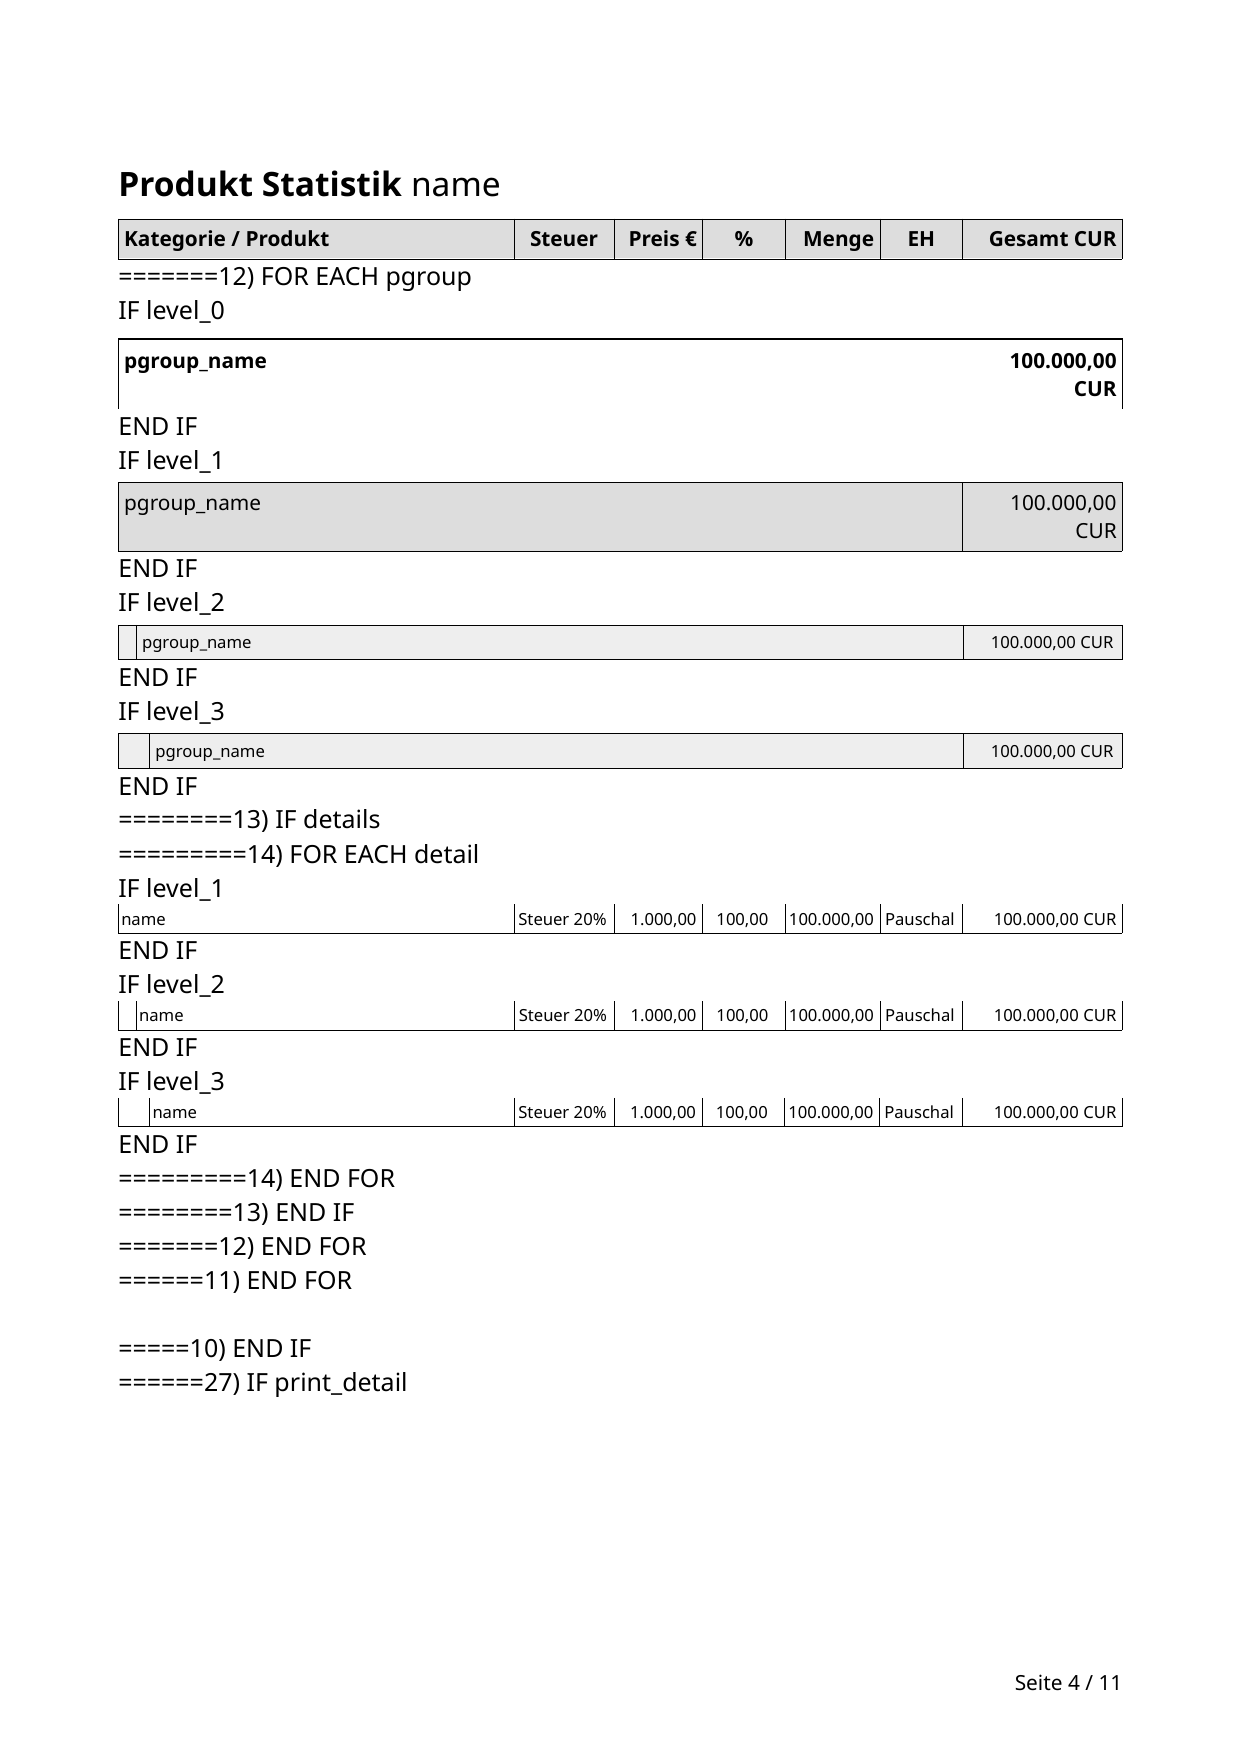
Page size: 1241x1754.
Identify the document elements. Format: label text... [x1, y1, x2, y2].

text =========14) END FOR [118, 1161, 1122, 1195]
table_header [119, 734, 149, 768]
table_header % [703, 220, 785, 258]
table_header 100,00 [703, 1098, 784, 1126]
text =========14) FOR EACH detail [118, 836, 1122, 870]
text END IF [118, 769, 1122, 802]
table_header [119, 1001, 136, 1030]
table_header [119, 1098, 149, 1126]
table_header [119, 626, 136, 659]
table_header Gesamt CUR [963, 220, 1122, 258]
table_header 100,00 [703, 904, 785, 933]
table_header 100.000,00 CUR [963, 340, 1122, 408]
table_header pgroup_name [137, 626, 963, 659]
text IF level_3 [118, 693, 1122, 728]
table_header Steuer 20% [515, 904, 614, 933]
text END IF [118, 1127, 1122, 1161]
text IF level_3 [118, 1064, 1122, 1098]
table_header 100.000,00 CUR [963, 483, 1122, 551]
table_header 100.000,00 CUR [964, 734, 1122, 768]
table_header Preis € [615, 220, 702, 258]
text END IF [118, 408, 1122, 442]
table_header 1.000,00 [615, 1001, 702, 1030]
text END IF [118, 660, 1122, 693]
table_header Steuer 20% [515, 1098, 614, 1126]
table_header Menge [786, 220, 880, 258]
table_header 100.000,00 CUR [964, 626, 1122, 659]
table_header 100,00 [703, 1001, 785, 1030]
table_header Pauschal [880, 1098, 962, 1126]
text IF level_0 [118, 293, 1122, 327]
text IF level_2 [118, 967, 1122, 1001]
text END IF [118, 1031, 1122, 1064]
text =======12) FOR EACH pgroup [118, 260, 1122, 293]
text ======11) END FOR [118, 1263, 1122, 1297]
table_header pgroup_name [119, 483, 962, 551]
table_header Steuer 20% [515, 1001, 614, 1030]
table_header 100.000,00 CUR [963, 1001, 1122, 1030]
table_header 1.000,00 [615, 904, 702, 933]
table_header 100.000,00 [786, 1001, 880, 1030]
text ======27) IF print_detail [118, 1365, 1122, 1399]
table_header name [119, 904, 514, 933]
table_header name [137, 1001, 514, 1030]
text END IF [118, 552, 1122, 585]
table_header 100.000,00 [785, 1098, 879, 1126]
table_header Pauschal [881, 904, 962, 933]
text IF level_1 [118, 442, 1122, 477]
text ========13) END IF [118, 1195, 1122, 1229]
text END IF [118, 934, 1122, 967]
table_header Steuer [515, 220, 614, 258]
text =====10) END IF [118, 1331, 1122, 1365]
table_header 100.000,00 [786, 904, 880, 933]
table_header 100.000,00 CUR [963, 1098, 1122, 1126]
subtitle Produkt Statistik name [118, 160, 1122, 206]
text IF level_2 [118, 585, 1122, 619]
text =======12) END FOR [118, 1229, 1122, 1263]
table_header Pauschal [881, 1001, 962, 1030]
text ========13) IF details [118, 802, 1122, 836]
table_header pgroup_name [119, 340, 962, 408]
table_header pgroup_name [150, 734, 963, 768]
text IF level_1 [118, 870, 1122, 904]
table_header 1.000,00 [615, 1098, 702, 1126]
table_header 100.000,00 CUR [963, 904, 1122, 933]
table_header Kategorie / Produkt [119, 220, 514, 258]
table_header EH [881, 220, 962, 258]
table_header name [150, 1098, 514, 1126]
